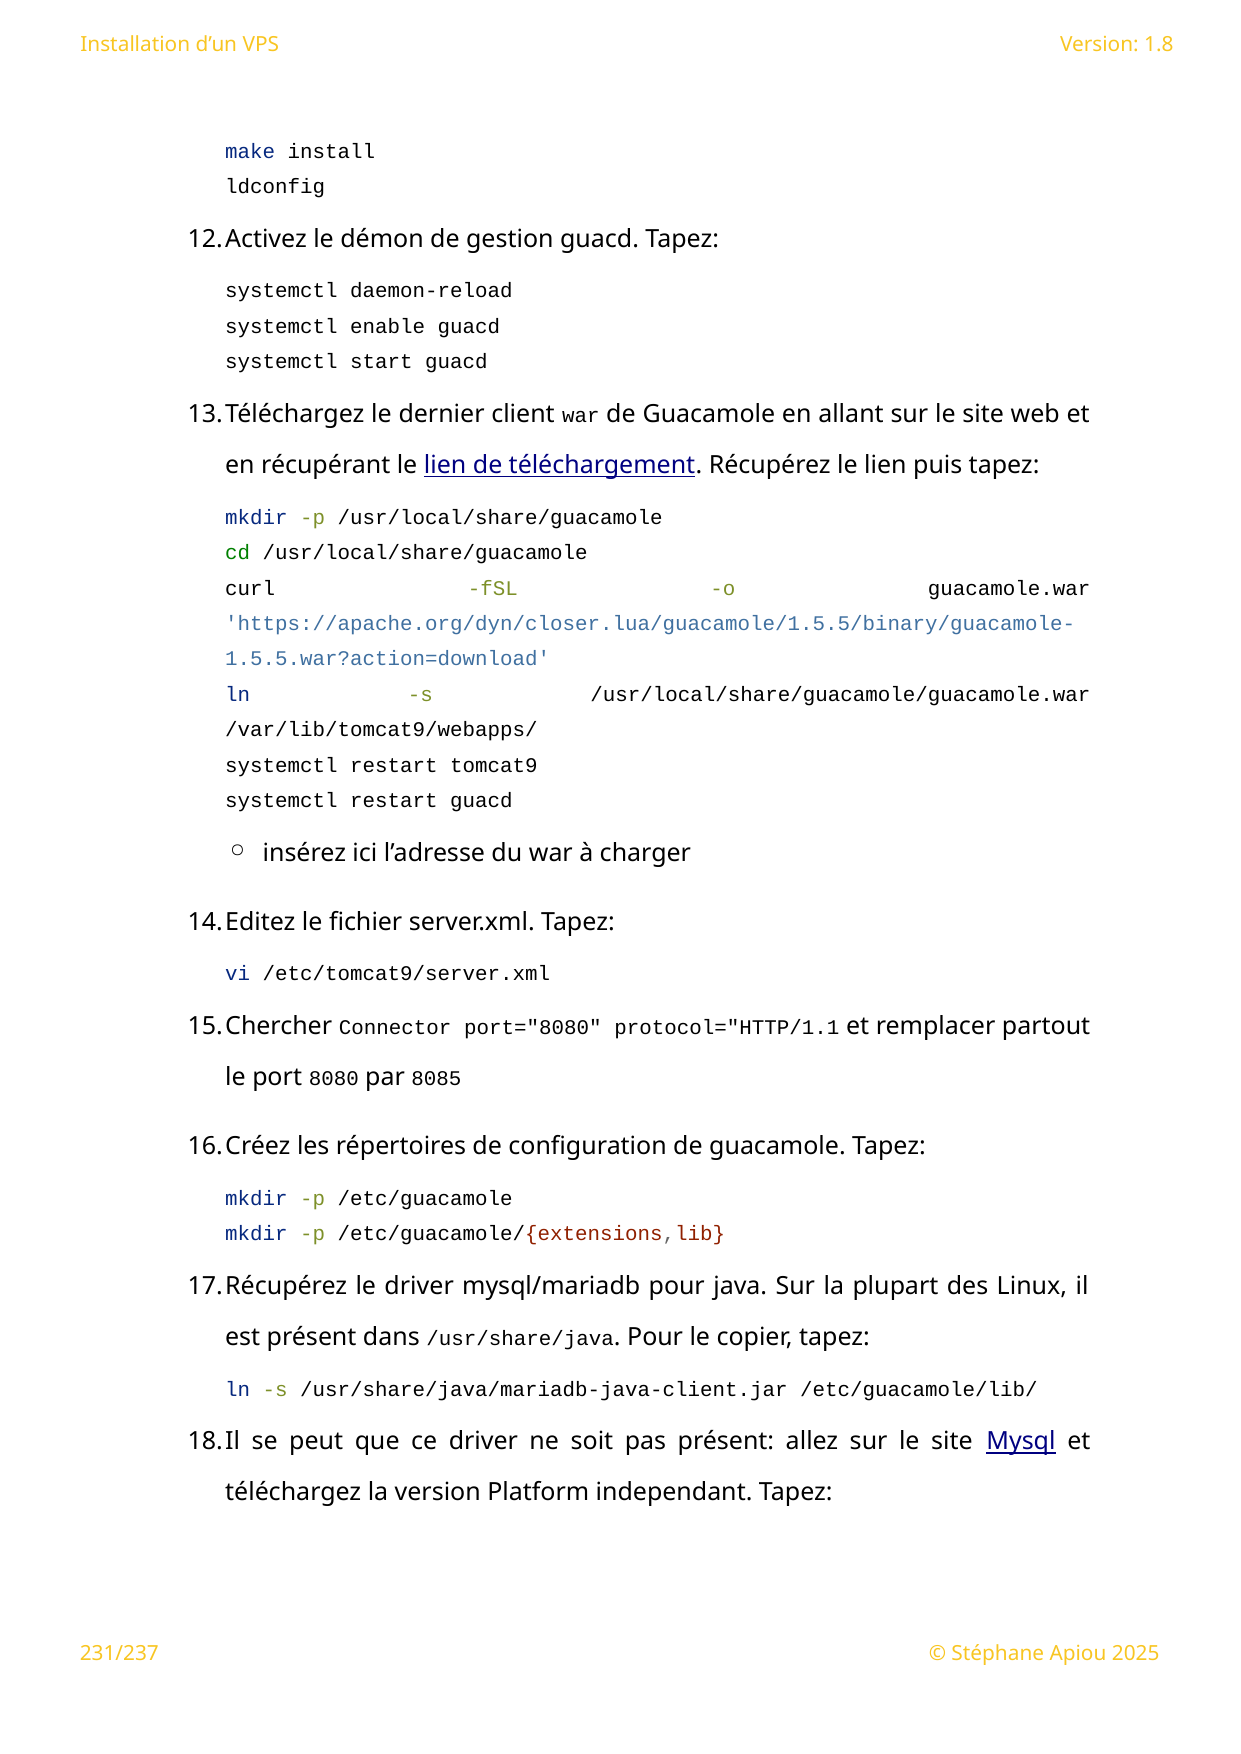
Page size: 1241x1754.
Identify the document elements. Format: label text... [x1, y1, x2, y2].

list mkdir -p /etc/guacamole [187, 1188, 1090, 1211]
list systemctl start guacd [187, 351, 1090, 375]
list Téléchargez le dernier client war de Guacamole en allant sur le site web et en récupérant le lien de téléchargement. Récupérez le lien puis tapez: [187, 396, 1090, 481]
list systemctl enable guacd [187, 316, 1090, 339]
list curl -fSL -o guacamole.war 'https://apache.org/dyn/closer.lua/guacamole/1.5.5/binary/guacamole-1.5.5.war?action=download' [187, 578, 1090, 672]
list Récupérez le driver mysql/mariadb pour java. Sur la plupart des Linux, il est présent dans /usr/share/java. Pour le copier, tapez: [187, 1268, 1090, 1353]
list Créez les répertoires de configuration de guacamole. Tapez: [187, 1128, 1090, 1162]
list vi /etc/tomcat9/server.xml [187, 963, 1090, 987]
list mkdir -p /etc/guacamole/{extensions,lib} [187, 1223, 1090, 1247]
list Il se peut que ce driver ne soit pas présent: allez sur le site Mysql et téléchargez la version Platform independant. Tapez: [187, 1423, 1090, 1508]
list Activez le démon de gestion guacd. Tapez: [187, 221, 1090, 254]
list insérez ici l’adresse du war à charger [225, 834, 1090, 868]
list Chercher Connector port="8080" protocol="HTTP/1.1 et remplacer partout le port 8080 par 8085 [187, 1008, 1090, 1093]
list mkdir -p /usr/local/share/guacamole [187, 507, 1090, 530]
list Editez le fichier server.xml. Tapez: [187, 903, 1090, 937]
list cd /usr/local/share/guacamole [187, 542, 1090, 566]
list systemctl restart tomcat9 [187, 755, 1090, 778]
list ln -s /usr/share/java/mariadb-java-client.jar /etc/guacamole/lib/ [187, 1379, 1090, 1402]
list systemctl daemon-reload [187, 281, 1090, 304]
list ln -s /usr/local/share/guacamole/guacamole.war /var/lib/tomcat9/webapps/ [187, 684, 1090, 743]
list ldconfig [187, 176, 1090, 200]
list systemctl restart guacd [187, 790, 1090, 814]
list make install [187, 141, 1090, 164]
